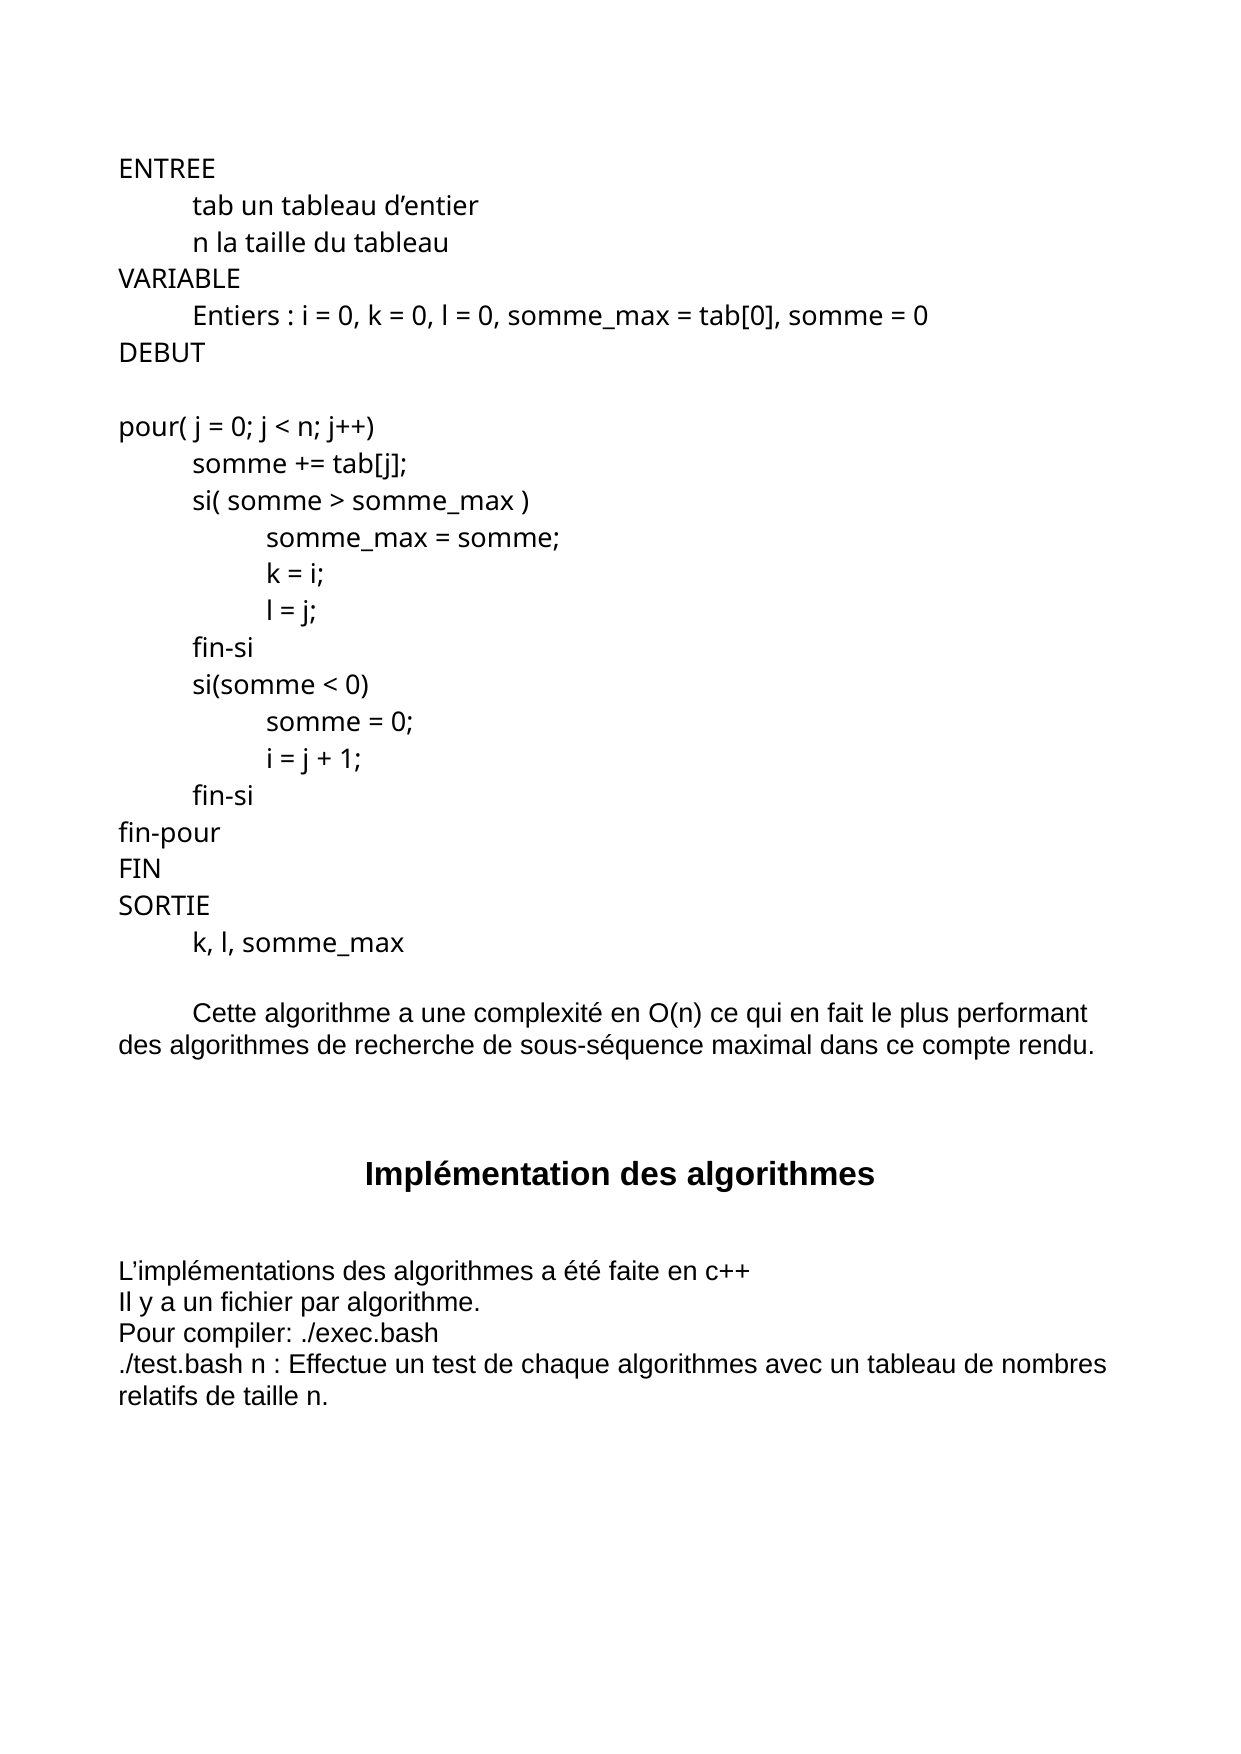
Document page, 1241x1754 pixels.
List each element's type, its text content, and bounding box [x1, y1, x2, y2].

text i = j + 1; [118, 739, 1122, 776]
text DEBUT [118, 334, 1122, 371]
text ./test.bash n : Effectue un test de chaque algorithmes avec un tableau de nombres relatifs de taille n. [118, 1348, 1122, 1411]
text Entiers : i = 0, k = 0, l = 0, somme_max = tab[0], somme = 0 [118, 297, 1122, 334]
text FIN [118, 850, 1122, 887]
text si( somme > somme_max ) [118, 481, 1122, 518]
text somme = 0; [118, 702, 1122, 739]
text ENTREE [118, 149, 1122, 186]
text L’implémentations des algorithmes a été faite en c++ [118, 1255, 1122, 1286]
text tab un tableau d’entier [118, 186, 1122, 223]
text VARIABLE [118, 260, 1122, 297]
text Il y a un fichier par algorithme. [118, 1286, 1122, 1317]
text fin-si [118, 776, 1122, 813]
text fin-pour [118, 813, 1122, 850]
text si(somme < 0) [118, 666, 1122, 702]
text Implémentation des algorithmes [118, 1154, 1122, 1192]
text Pour compiler: ./exec.bash [118, 1317, 1122, 1348]
text somme_max = somme; [118, 518, 1122, 555]
text fin-si [118, 629, 1122, 666]
text k, l, somme_max [118, 924, 1122, 961]
text n la taille du tableau [118, 223, 1122, 260]
text somme += tab[j]; [118, 444, 1122, 481]
text k = i; [118, 555, 1122, 592]
text Cette algorithme a une complexité en O(n) ce qui en fait le plus performant des algorithmes de recherche de sous-séquence maximal dans ce compte rendu. [118, 997, 1122, 1060]
text SORTIE [118, 887, 1122, 924]
text pour( j = 0; j < n; j++) [118, 407, 1122, 444]
text l = j; [118, 592, 1122, 629]
